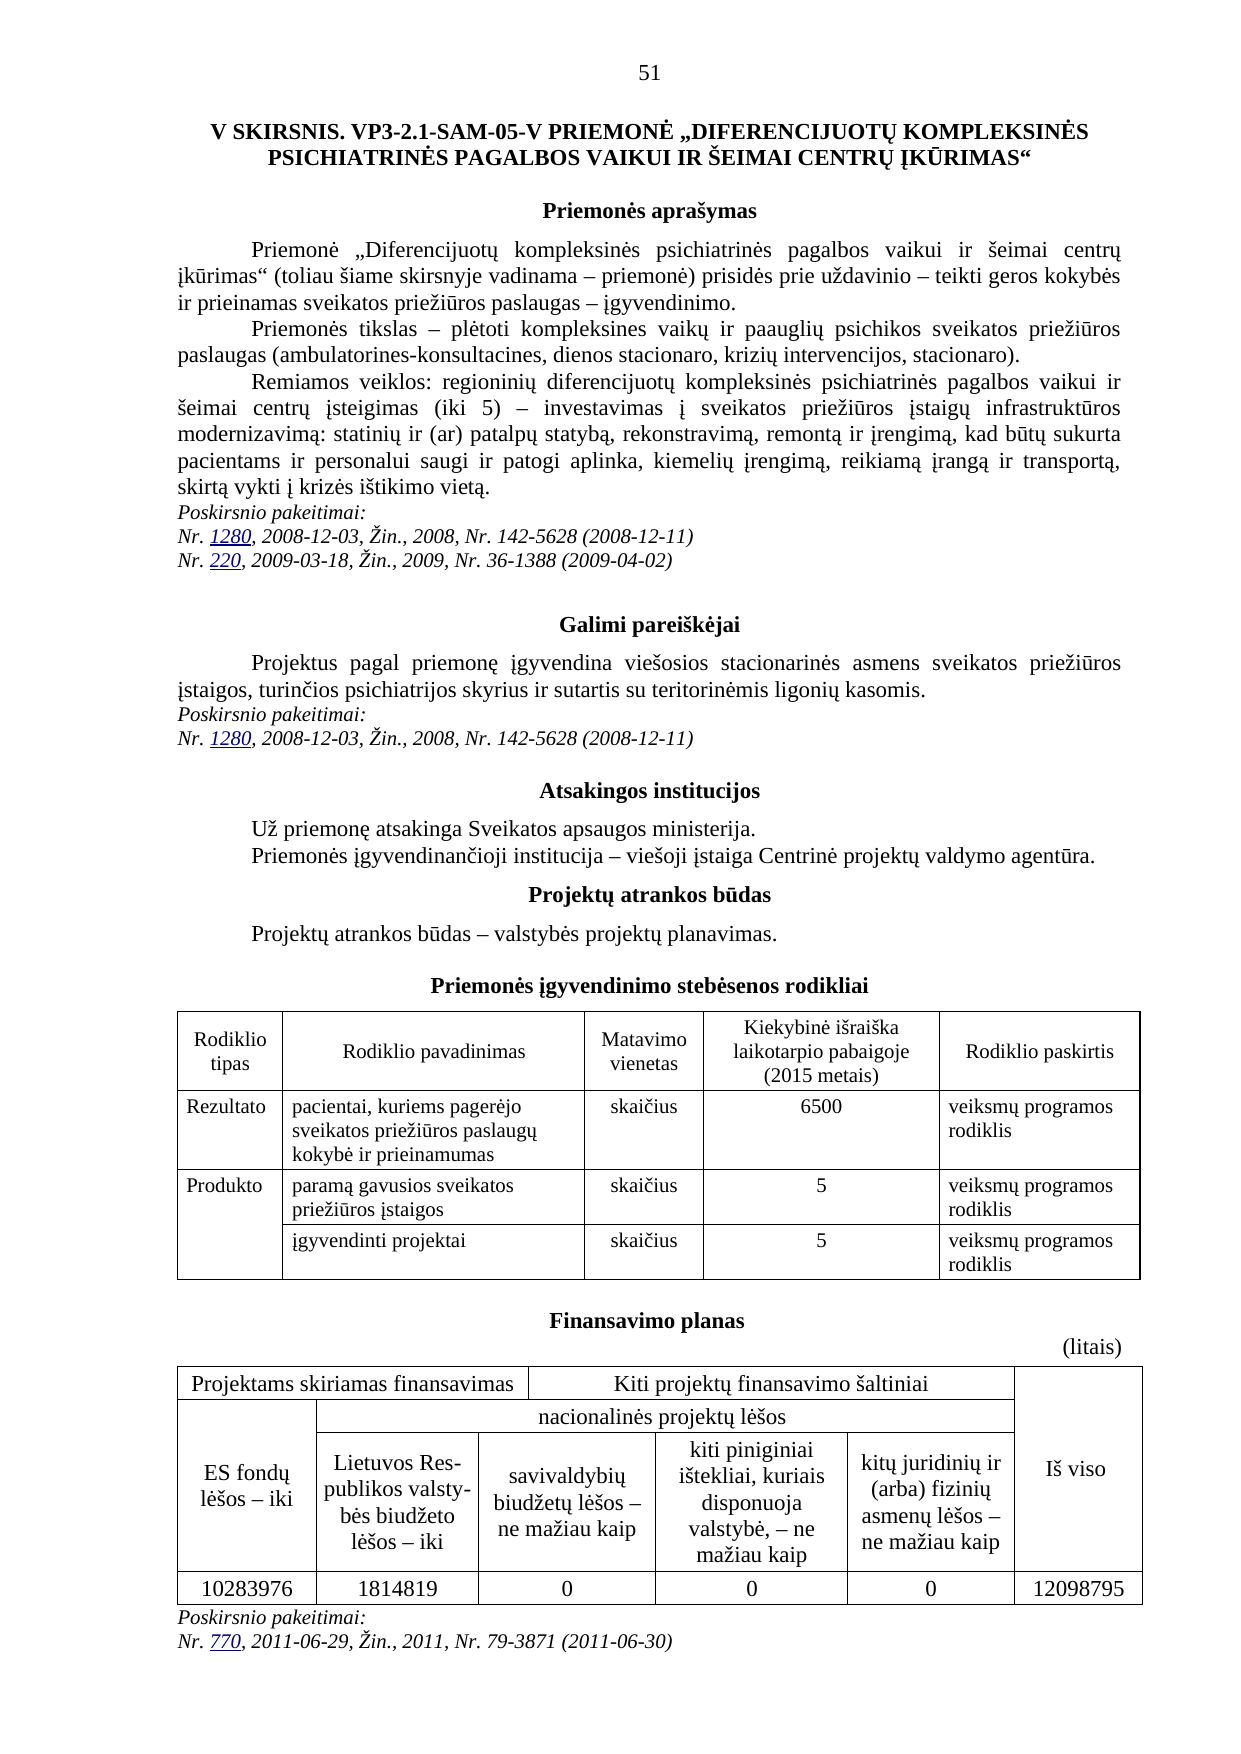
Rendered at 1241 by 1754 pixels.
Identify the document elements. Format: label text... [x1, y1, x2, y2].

table_cell pacientai, kuriems pagerėjo sveikatos priežiūros paslaugų kokybė ir prieinamumas [283, 1091, 584, 1169]
table_cell veiksmų programos rodiklis [940, 1170, 1139, 1224]
text Poskirsnio pakeitimai: [177, 1605, 1122, 1629]
text Už priemonę atsakinga Sveikatos apsaugos ministerija. [177, 816, 1122, 842]
text Nr. 770, 2011-06-29, Žin., 2011, Nr. 79-3871 (2011-06-30) [177, 1629, 1122, 1653]
table_cell nacionalinės projektų lėšos [317, 1400, 1014, 1432]
text Nr. 1280, 2008-12-03, Žin., 2008, Nr. 142-5628 (2008-12-11) [177, 524, 1122, 548]
text (litais) [177, 1333, 1122, 1359]
text Priemonės aprašymas [177, 197, 1122, 223]
text Projektus pagal priemonę įgyvendina viešosios stacionarinės asmens sveikatos priežiūros įstaigos, turinčios psichiatrijos skyrius ir sutartis su teritorinėmis ligonių kasomis. [177, 649, 1122, 702]
text Poskirsnio pakeitimai: [177, 499, 1122, 524]
table_header Iš viso [1015, 1367, 1142, 1571]
text Priemonės tikslas – plėtoti kompleksines vaikų ir paauglių psichikos sveikatos priežiūros paslaugas (ambulatorines-konsultacines, dienos stacionaro, krizių intervencijos, stacionaro). [177, 315, 1122, 368]
text Projektų atrankos būdas – valstybės projektų planavimas. [177, 919, 1122, 946]
text Nr. 1280, 2008-12-03, Žin., 2008, Nr. 142-5628 (2008-12-11) [177, 726, 1122, 750]
table_cell kiti piniginiai ištekliai, kuriais disponuoja valstybė, – ne mažiau kaip [656, 1433, 847, 1571]
table_cell 0 [656, 1572, 847, 1604]
text Nr. 220, 2009-03-18, Žin., 2009, Nr. 36-1388 (2009-04-02) [177, 548, 1122, 572]
table_cell 0 [848, 1572, 1014, 1604]
text Priemonės įgyvendinimo stebėsenos rodikliai [177, 972, 1122, 999]
text Projektų atrankos būdas [177, 881, 1122, 907]
table_header Kiekybinė išraiška laikotarpio pabaigoje (2015 metais) [704, 1012, 939, 1090]
text Priemonė „Diferencijuotų kompleksinės psichiatrinės pagalbos vaikui ir šeimai centrų įkūrimas“ (toliau šiame skirsnyje vadinama – priemonė) prisidės prie uždavinio – teikti geros kokybės ir prieinamas sveikatos priežiūros paslaugas – įgyvendinimo. [177, 236, 1122, 315]
table_cell 6500 [704, 1091, 939, 1169]
table_header Projektams skiriamas finansavimas [178, 1367, 528, 1399]
table_cell paramą gavusios sveikatos priežiūros įstaigos [283, 1170, 584, 1224]
table_cell ES fondų lėšos – iki [178, 1400, 316, 1571]
text Poskirsnio pakeitimai: [177, 702, 1122, 726]
table_header Rodiklio pavadinimas [283, 1012, 584, 1090]
text Atsakingos institucijos [177, 777, 1122, 803]
table_cell skaičius [585, 1091, 703, 1169]
text Galimi pareiškėjai [177, 611, 1122, 637]
table_cell 0 [479, 1572, 655, 1604]
table_cell skaičius [585, 1225, 703, 1279]
table_cell veiksmų programos rodiklis [940, 1225, 1139, 1279]
table_cell 12098795 [1015, 1572, 1142, 1604]
text Finansavimo planas [177, 1307, 1122, 1333]
table_cell savivaldybių biudžetų lėšos – ne mažiau kaip [479, 1433, 655, 1571]
table_cell kitų juridinių ir (arba) fizinių asmenų lėšos – ne mažiau kaip [848, 1433, 1014, 1571]
table_cell skaičius [585, 1170, 703, 1224]
table_cell Rezultato [178, 1091, 282, 1169]
text Priemonės įgyvendinančioji institucija – viešoji įstaiga Centrinė projektų valdymo agentūra. [177, 842, 1122, 868]
text Remiamos veiklos: regioninių diferencijuotų kompleksinės psichiatrinės pagalbos vaikui ir šeimai centrų įsteigimas (iki 5) – investavimas į sveikatos priežiūros įstaigų infrastruktūros modernizavimą: statinių ir (ar) patalpų statybą, rekonstravimą, remontą ir įrengimą, kad būtų sukurta pacientams ir personalui saugi ir patogi aplinka, kiemelių įrengimą, reikiamą įrangą ir transportą, skirtą vykti į krizės ištikimo vietą. [177, 368, 1122, 499]
table_cell Produkto [178, 1170, 282, 1279]
table_header Matavimo vienetas [585, 1012, 703, 1090]
table_cell veiksmų programos rodiklis [940, 1091, 1139, 1169]
table_cell 5 [704, 1225, 939, 1279]
table_cell įgyvendinti projektai [283, 1225, 584, 1279]
subtitle V SKIRSNIS. VP3-2.1-SAM-05-V PRIEMONĖ „DIFERENCIJUOTŲ KOMPLEKSINĖS PSICHIATRINĖS PAGALBOS VAIKUI IR ŠEIMAI CENTRŲ ĮKŪRIMAS“ [177, 118, 1122, 171]
table_header Rodiklio paskirtis [940, 1012, 1139, 1090]
table_cell 1814819 [317, 1572, 478, 1604]
table_cell 5 [704, 1170, 939, 1224]
table_header Kiti projektų finansavimo šaltiniai [529, 1367, 1014, 1399]
table_cell 10283976 [178, 1572, 316, 1604]
table_header Rodiklio tipas [178, 1012, 282, 1090]
table_cell Lietuvos Res­publikos valsty­bės biudžeto lėšos – iki [317, 1433, 478, 1571]
